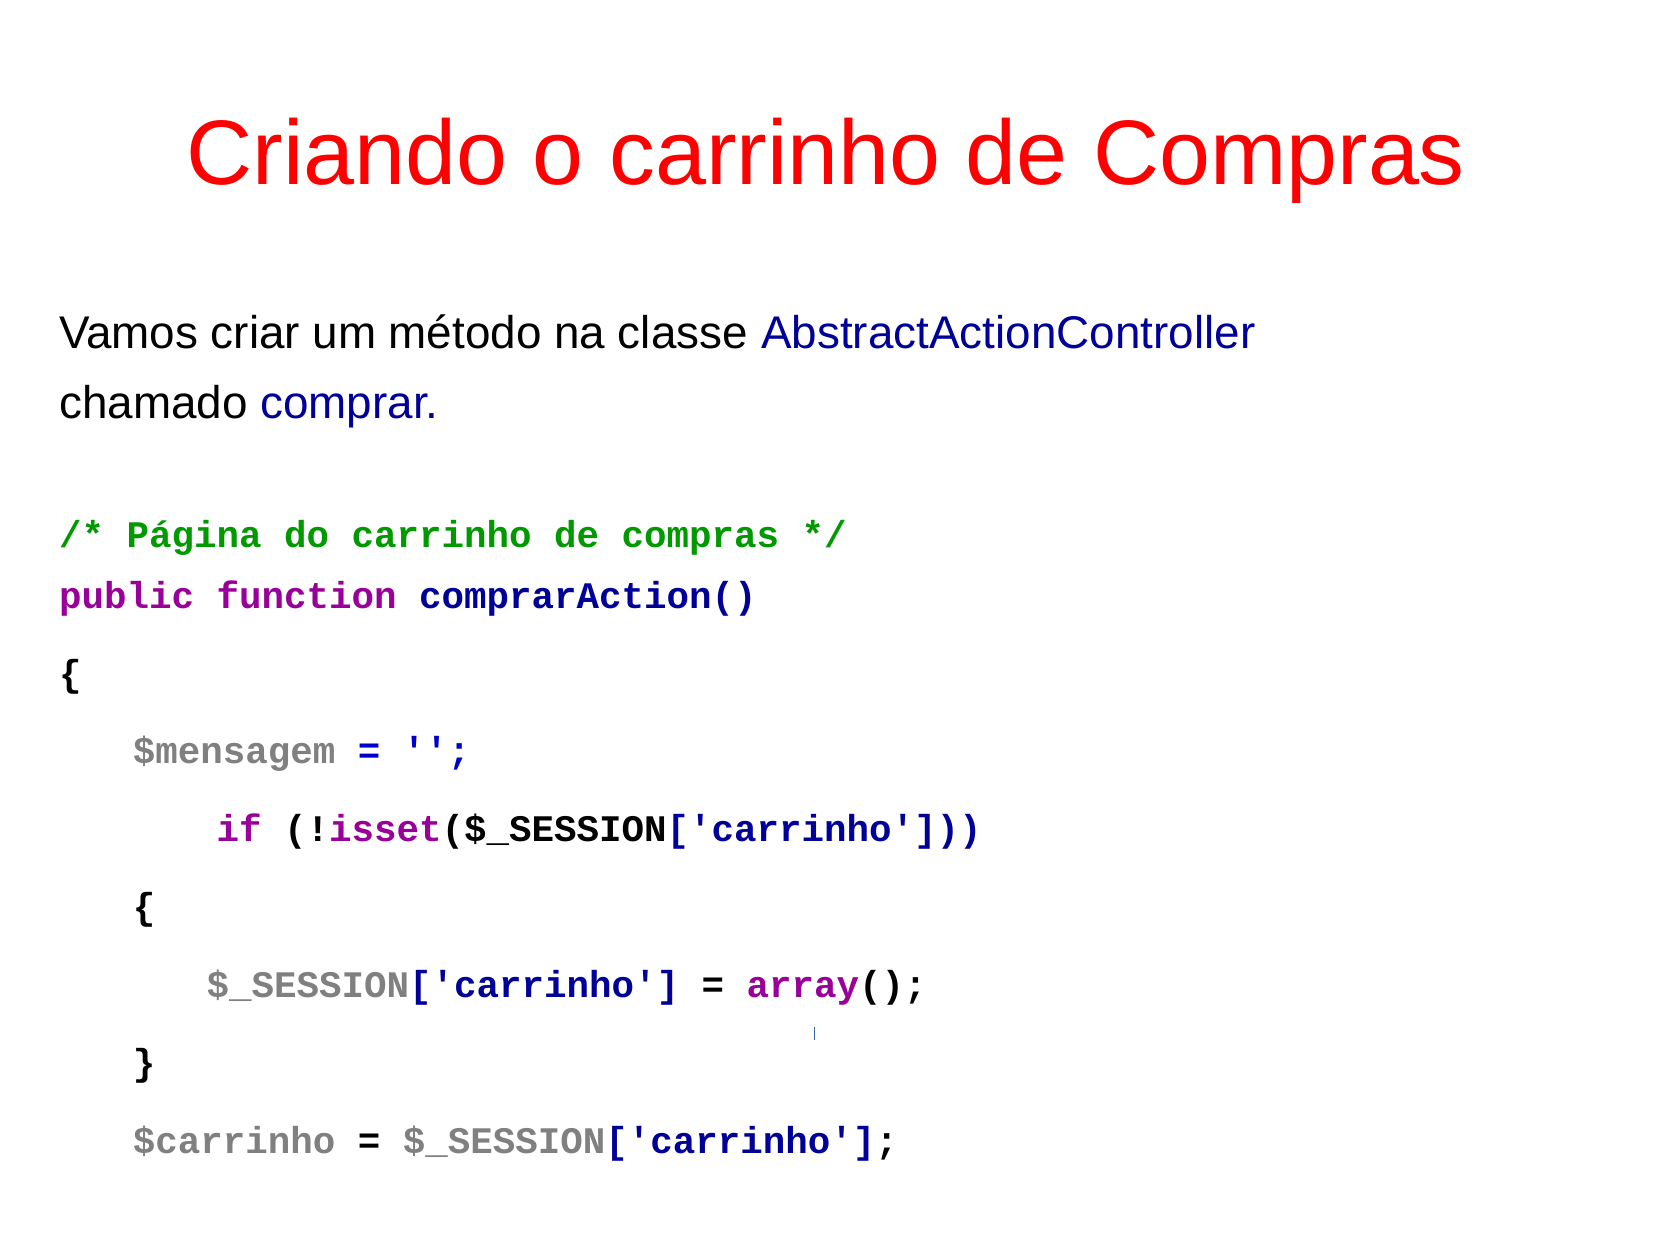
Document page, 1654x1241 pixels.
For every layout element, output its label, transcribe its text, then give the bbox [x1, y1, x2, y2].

list Vamos criar um método na classe AbstractActionController chamado comprar. /* Página do carrinho de compras */ public function comprarAction() { $mensagem = ''; if (!isset($_SESSION['carrinho'])) { $_SESSION['carrinho'] = array(); } $carrinho = $_SESSION['carrinho']; [59, 307, 1548, 1205]
title Criando o carrinho de Compras [82, 49, 1571, 257]
